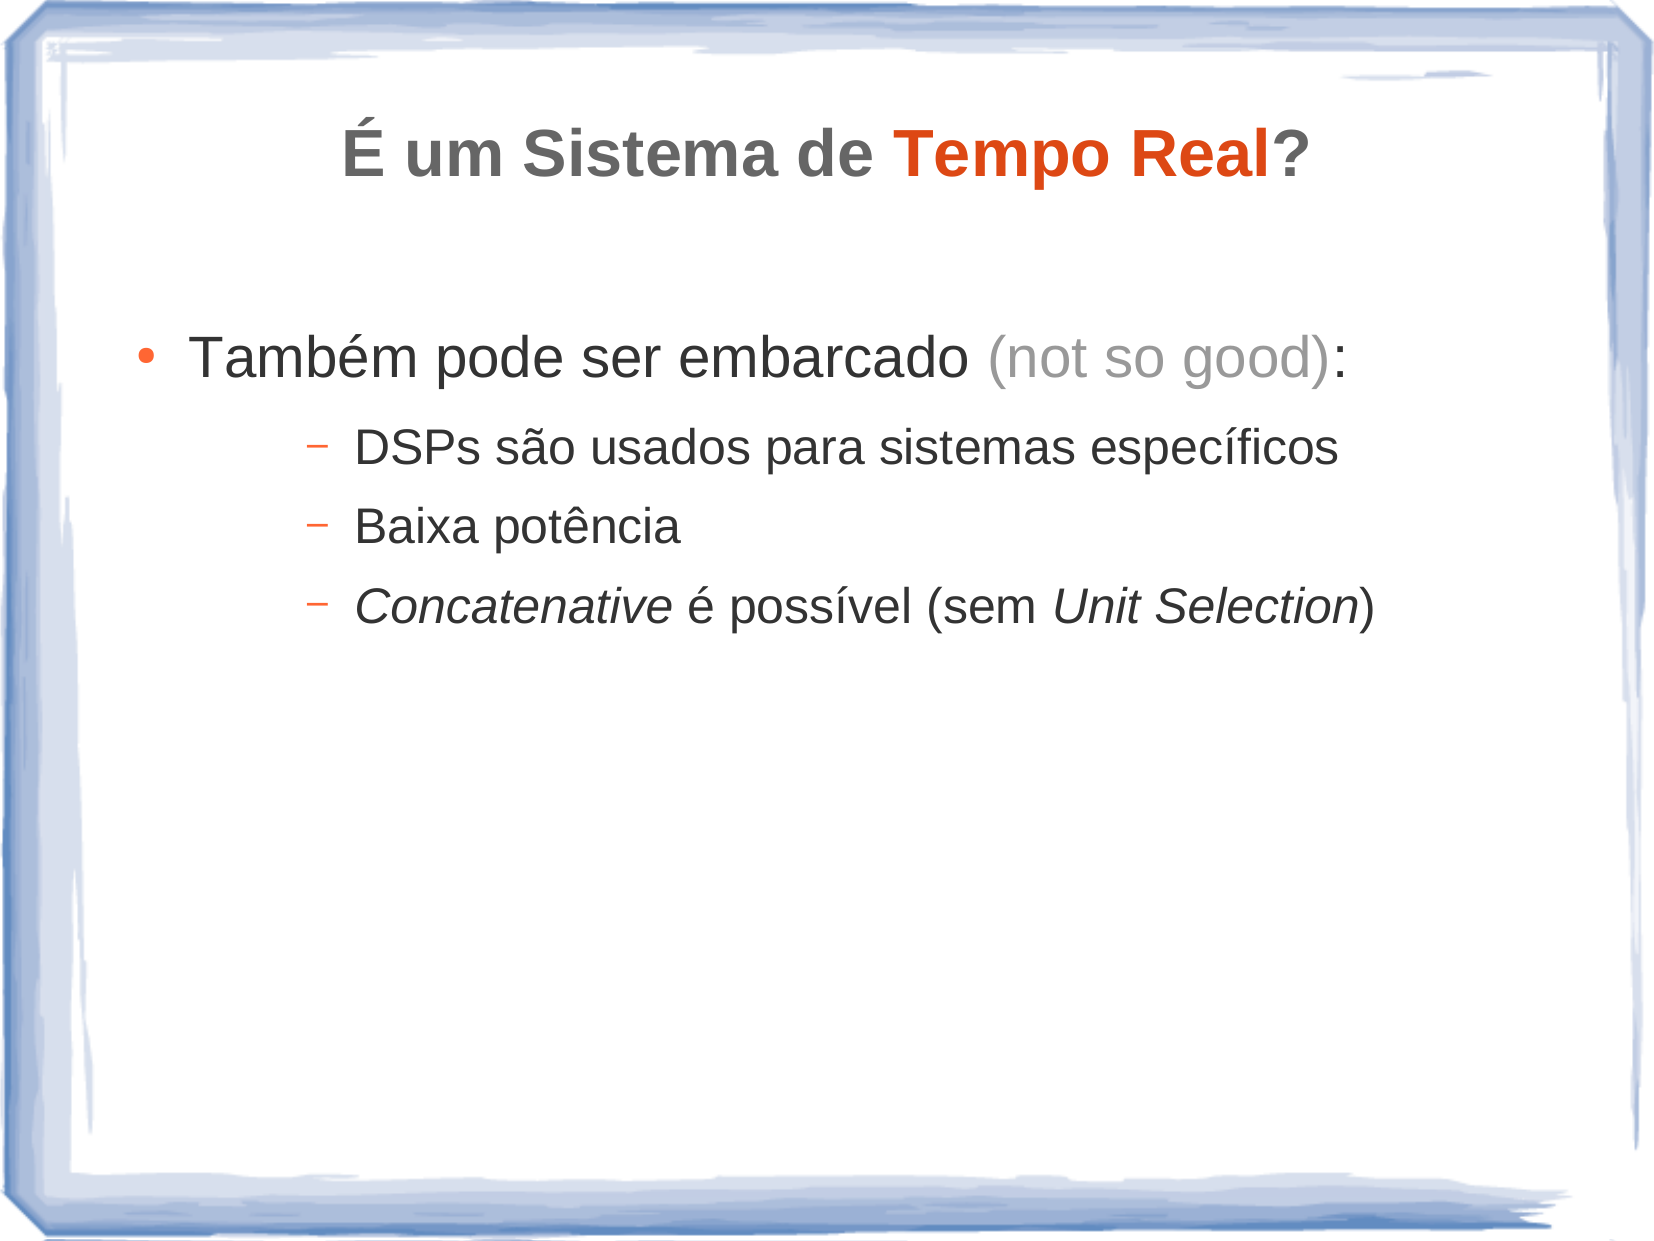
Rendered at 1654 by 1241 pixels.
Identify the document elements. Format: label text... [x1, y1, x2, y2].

list Também pode ser embarcado (not so good): DSPs são usados para sistemas específicos Baixa potência Concatenative é possível (sem Unit Selection) [118, 324, 1571, 1045]
title É um Sistema de Tempo Real? [82, 49, 1571, 257]
picture [0, 0, 1654, 1241]
